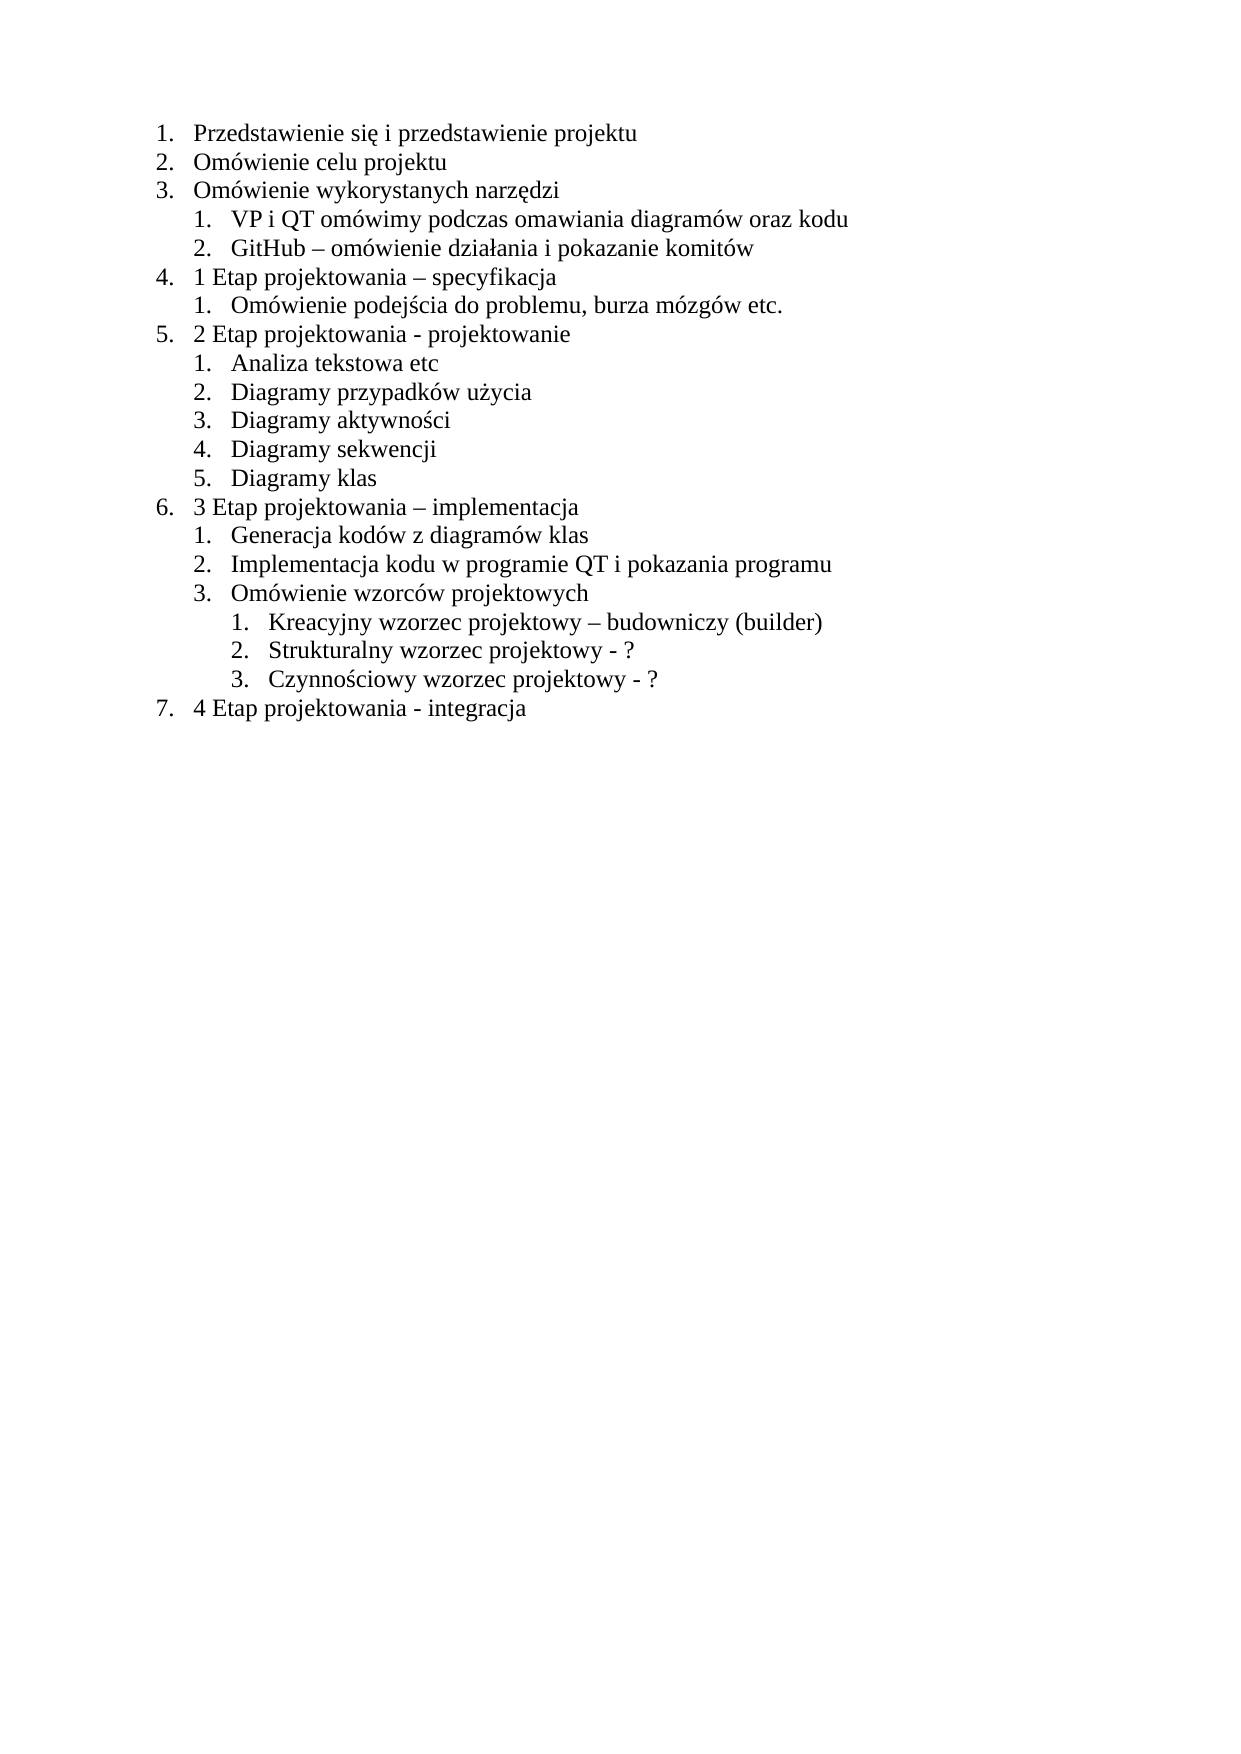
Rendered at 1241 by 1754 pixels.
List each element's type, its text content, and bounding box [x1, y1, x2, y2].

list Czynnościowy wzorzec projektowy - ? [231, 664, 1122, 693]
list Omówienie podejścia do problemu, burza mózgów etc. [193, 291, 1122, 319]
list Strukturalny wzorzec projektowy - ? [231, 636, 1122, 664]
list Przedstawienie się i przedstawienie projektu [156, 118, 1122, 147]
list Analiza tekstowa etc [193, 348, 1122, 377]
list 4 Etap projektowania - integracja [156, 693, 1122, 722]
list Omówienie wzorców projektowych [193, 578, 1122, 607]
list Diagramy przypadków użycia [193, 377, 1122, 406]
list Omówienie celu projektu [156, 147, 1122, 176]
list Diagramy sekwencji [193, 434, 1122, 463]
list 3 Etap projektowania – implementacja [156, 492, 1122, 521]
list Implementacja kodu w programie QT i pokazania programu [193, 549, 1122, 578]
list Kreacyjny wzorzec projektowy – budowniczy (builder) [231, 607, 1122, 636]
list Generacja kodów z diagramów klas [193, 521, 1122, 549]
list GitHub – omówienie działania i pokazanie komitów [193, 233, 1122, 262]
list Diagramy aktywności [193, 406, 1122, 434]
list Diagramy klas [193, 463, 1122, 492]
list 2 Etap projektowania - projektowanie [156, 319, 1122, 348]
list VP i QT omówimy podczas omawiania diagramów oraz kodu [193, 204, 1122, 233]
list 1 Etap projektowania – specyfikacja [156, 262, 1122, 291]
list Omówienie wykorystanych narzędzi [156, 176, 1122, 204]
